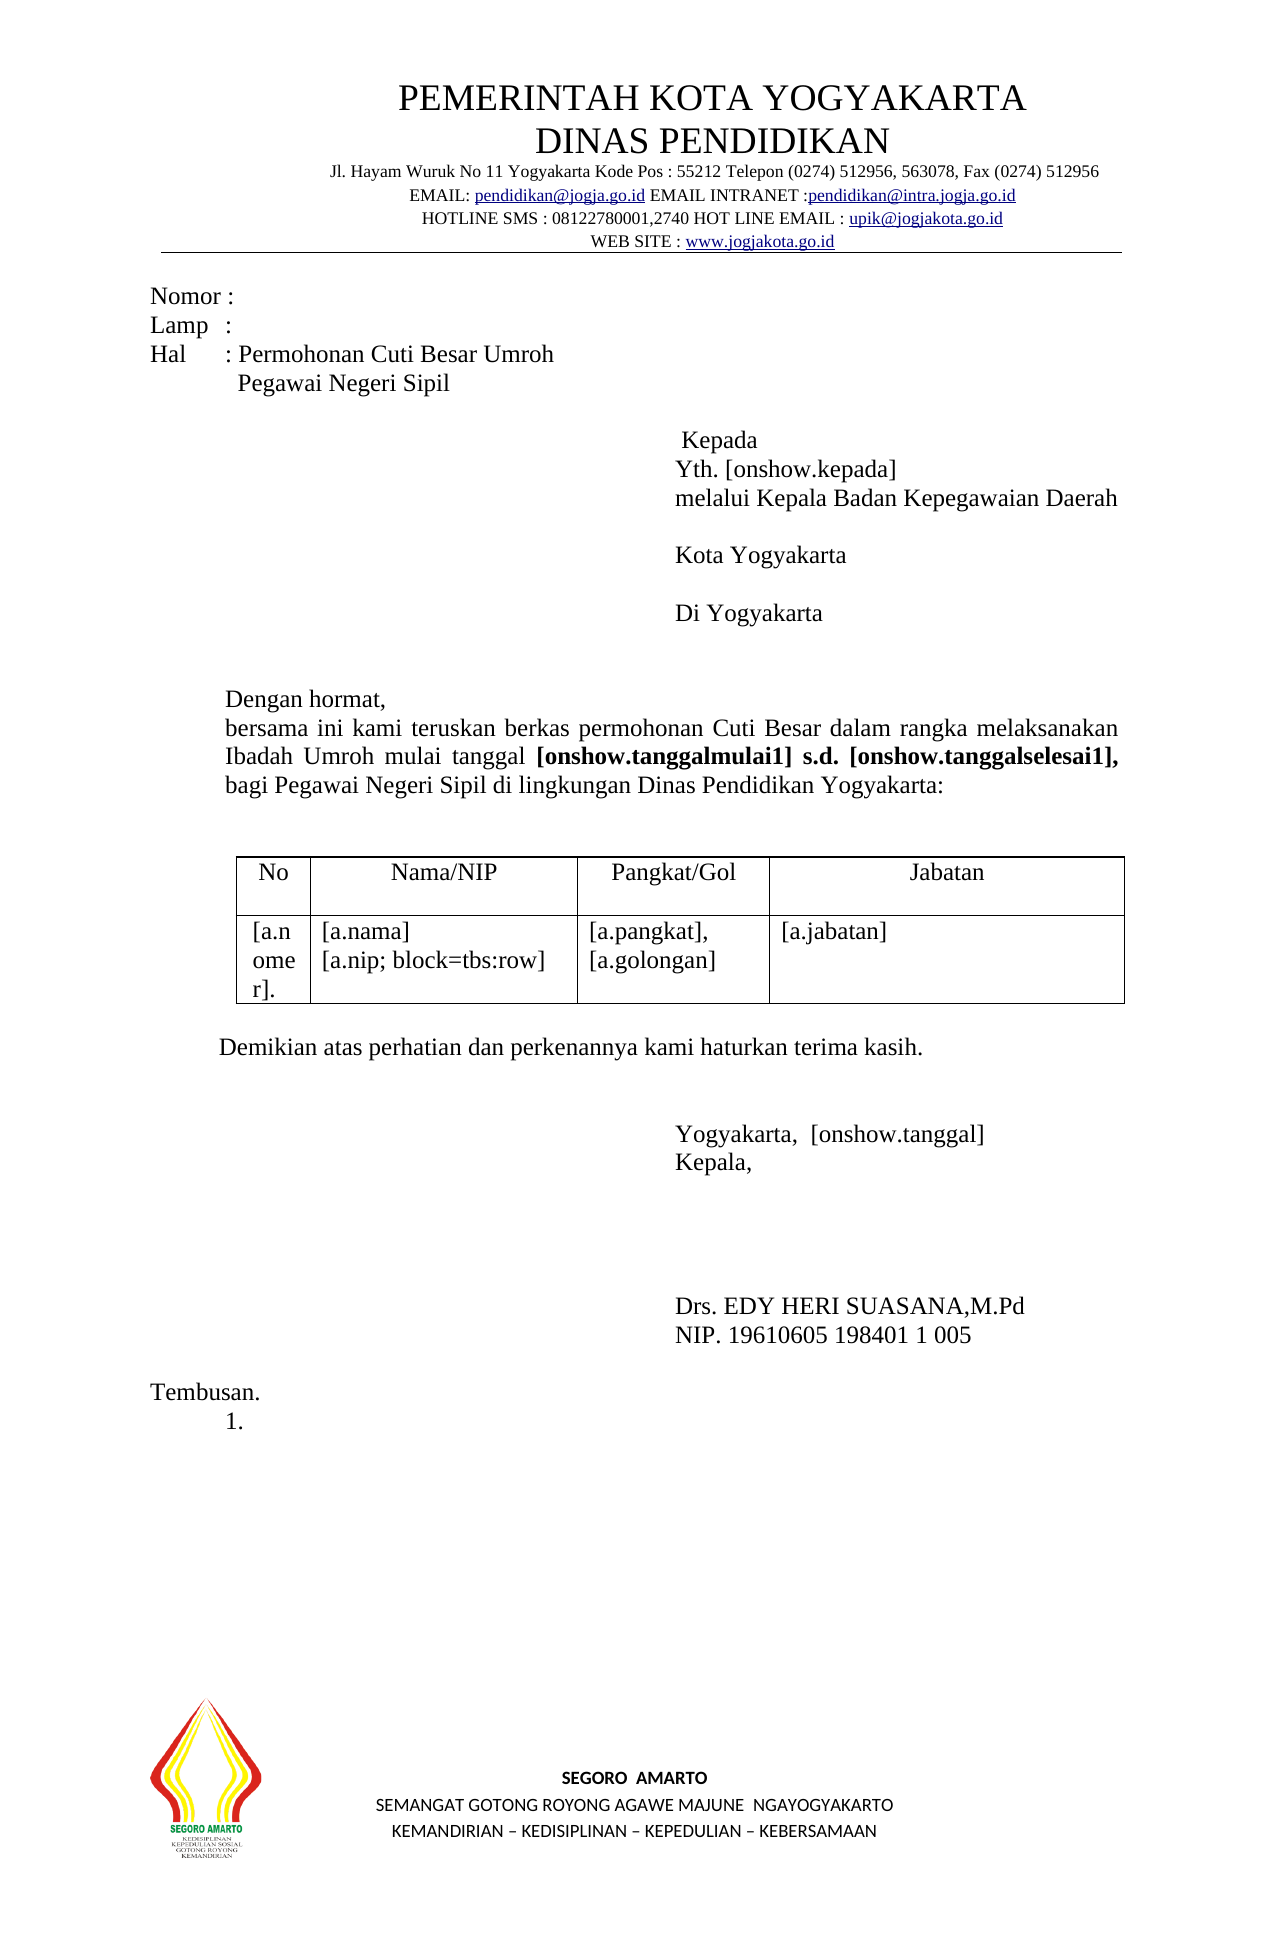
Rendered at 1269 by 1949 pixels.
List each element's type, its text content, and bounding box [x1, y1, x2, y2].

table_cell [a.pangkat], [a.golongan] [578, 916, 769, 1003]
text Nomor : [150, 281, 1119, 310]
text Kepada [600, 425, 1119, 454]
text Yth. [onshow.kepada] [150, 454, 1119, 483]
table_cell [a.nama] [a.nip; block=tbs:row] [311, 916, 577, 1003]
text Hal : Permohonan Cuti Besar Umroh [150, 339, 1119, 368]
table_header PEMERINTAH KOTA YOGYAKARTA DINAS PENDIDIKAN Jl. Hayam Wuruk No 11 Yogyakarta Kode Pos : 55212 Telepon (0274) 512956, 563078, Fax (0274) 512956 EMAIL: pendidikan@jogja.go.id EMAIL INTRANET :pendidikan@intra.jogja.go.id HOTLINE SMS : 08122780001,2740 HOT LINE EMAIL : upik@jogjakota.go.id WEB SITE : www.jogjakota.go.id [303, 75, 1122, 252]
table_cell [a.nomer]. [237, 916, 310, 1003]
table_header Nama/NIP [311, 858, 577, 915]
picture [150, 1695, 263, 1859]
text Drs. EDY HERI SUASANA,M.Pd [150, 1291, 1119, 1320]
text Demikian atas perhatian dan perkenannya kami haturkan terima kasih. [150, 1032, 1119, 1061]
text Di Yogyakarta [600, 598, 1119, 626]
table_header Pangkat/Gol [578, 858, 769, 915]
text Lamp : [150, 310, 1119, 339]
table_cell [a.jabatan] [770, 916, 1124, 1003]
text bersama ini kami teruskan berkas permohonan Cuti Besar dalam rangka melaksanakan Ibadah Umroh mulai tanggal [onshow.tanggalmulai1] s.d. [onshow.tanggalselesai1], bagi Pegawai Negeri Sipil di lingkungan Dinas Pendidikan Yogyakarta: [225, 713, 1119, 799]
text melalui Kepala Badan Kepegawaian Daerah [675, 483, 1119, 540]
text Kota Yogyakarta [150, 540, 1119, 569]
text Dengan hormat, [225, 684, 1119, 713]
text NIP. 19610605 198401 1 005 [150, 1320, 1119, 1349]
table_header No [237, 858, 310, 915]
text Tembusan. [150, 1377, 1119, 1406]
text Yogyakarta, [onshow.tanggal] [675, 1119, 1119, 1147]
table_header [161, 75, 302, 252]
text Pegawai Negeri Sipil [150, 368, 1119, 396]
text Kepala, [675, 1147, 1119, 1176]
table_header Jabatan [770, 858, 1124, 915]
